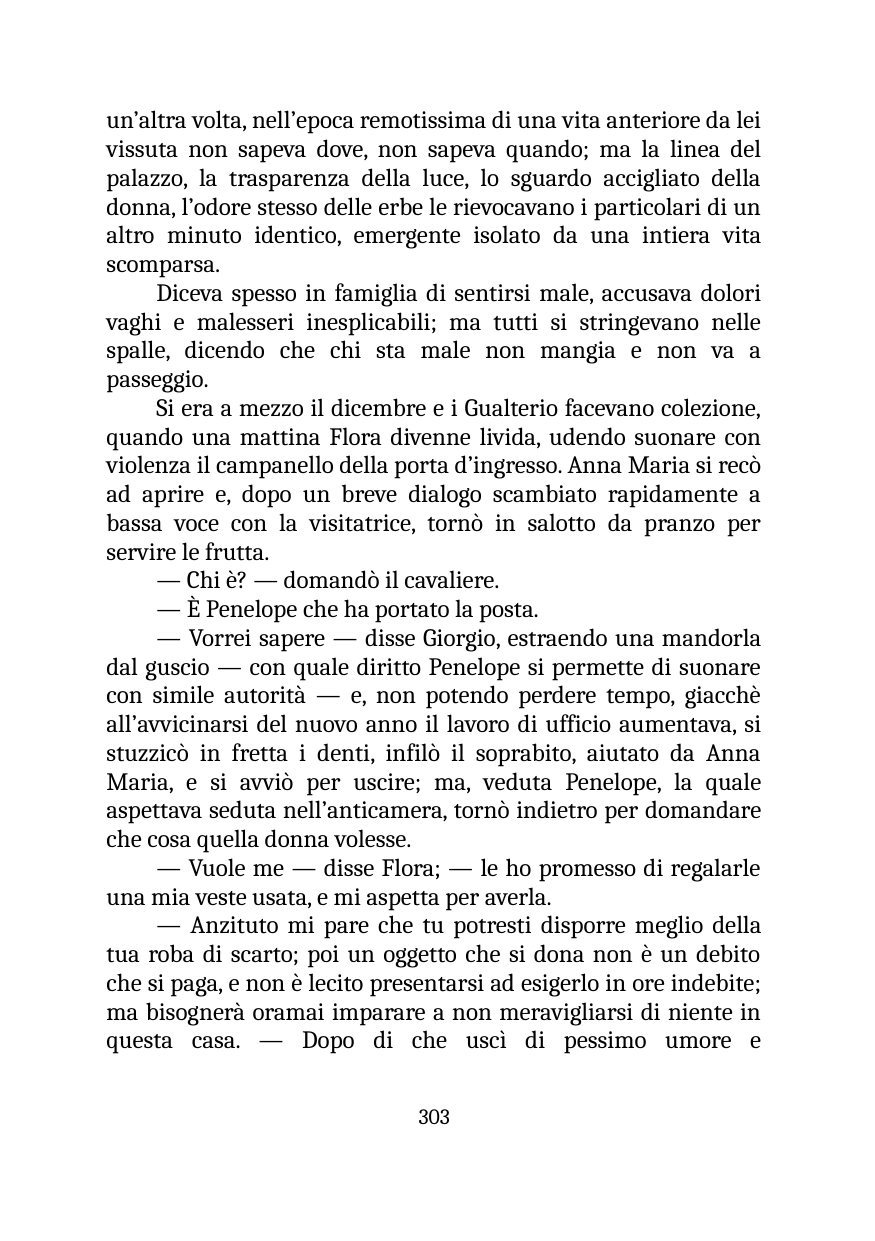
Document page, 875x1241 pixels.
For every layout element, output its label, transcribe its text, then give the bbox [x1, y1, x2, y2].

text — Chi è? — domandò il cavaliere. [106, 566, 762, 595]
text — Anzituto mi pare che tu potresti disporre meglio della tua roba di scarto; poi un oggetto che si dona non è un debito che si paga, e non è lecito presentarsi ad esigerlo in ore indebite; ma bisognerà oramai imparare a non meravigliarsi di niente in questa casa. — Dopo di che uscì di pessimo umore e [106, 911, 762, 1055]
text Si era a mezzo il dicembre e i Gualterio facevano colezione, quando una mattina Flora divenne livida, udendo suonare con violenza il campanello della porta d’ingresso. Anna Maria si recò ad aprire e, dopo un breve dialogo scambiato rapidamente a bassa voce con la visitatrice, tornò in salotto da pranzo per servire le frutta. [106, 394, 762, 566]
text — Vuole me — disse Flora; — le ho promesso di regalarle una mia veste usata, e mi aspetta per averla. [106, 854, 762, 911]
text un’altra volta, nell’epoca remotissima di una vita anteriore da lei vissuta non sapeva dove, non sapeva quando; ma la linea del palazzo, la trasparenza della luce, lo sguardo accigliato della donna, l’odore stesso delle erbe le rievocavano i particolari di un altro minuto identico, emergente isolato da una intiera vita scomparsa. [106, 106, 762, 279]
text — È Penelope che ha portato la posta. [106, 595, 762, 624]
text Diceva spesso in famiglia di sentirsi male, accusava dolori vaghi e malesseri inesplicabili; ma tutti si stringevano nelle spalle, dicendo che chi sta male non mangia e non va a passeggio. [106, 279, 762, 394]
text — Vorrei sapere — disse Giorgio, estraendo una mandorla dal guscio — con quale diritto Penelope si permette di suonare con simile autorità — e, non potendo perdere tempo, giacchè all’avvicinarsi del nuovo anno il lavoro di ufficio aumentava, si stuzzicò in fretta i denti, infilò il soprabito, aiutato da Anna Maria, e si avviò per uscire; ma, veduta Penelope, la quale aspettava seduta nell’anticamera, tornò indietro per domandare che cosa quella donna volesse. [106, 624, 762, 854]
